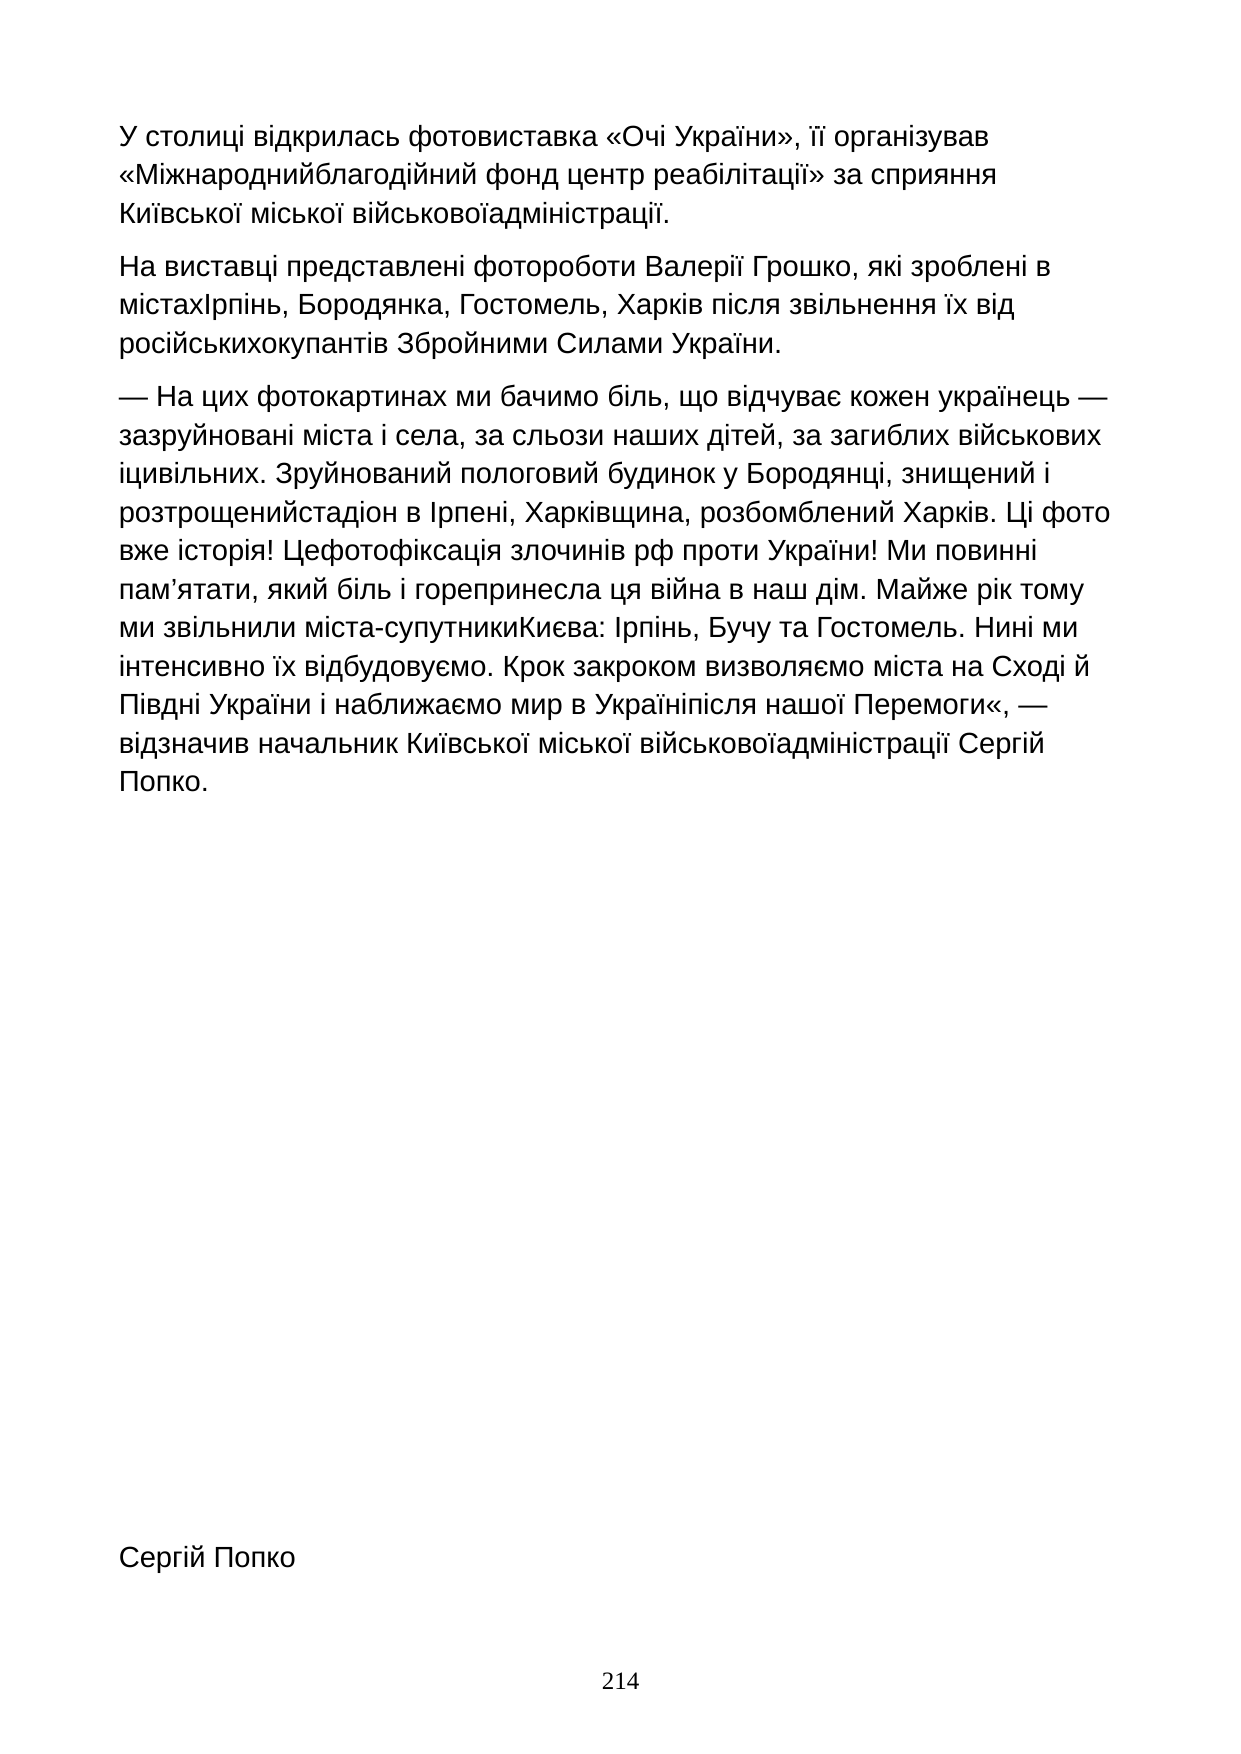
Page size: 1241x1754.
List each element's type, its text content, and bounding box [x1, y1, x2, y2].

text Сергій Попко [118, 817, 1122, 1573]
text — На цих фотокартинах ми бачимо біль, що відчуває кожен українець — зазруйновані міста і села, за сльози наших дітей, за загиблих військових іцивільних. Зруйнований пологовий будинок у Бородянці, знищений і розтрощенийстадіон в Ірпені, Харківщина, розбомблений Харків. Ці фото вже історія! Цефотофіксація злочинів рф проти України! Ми повинні пам’ятати, який біль і горепринесла ця війна в наш дім. Майже рік тому ми звільнили міста-супутникиКиєва: Ірпінь, Бучу та Гостомель. Нині ми інтенсивно їх відбудовуємо. Крок закроком визволяємо міста на Сході й Півдні України і наближаємо мир в Україніпісля нашої Перемоги«, — відзначив начальник Київської міської військовоїадміністрації Сергій Попко. [118, 379, 1122, 798]
text На виставці представлені фотороботи Валерії Грошко, які зроблені в містахІрпінь, Бородянка, Гостомель, Харків після звільнення їх від російськихокупантів Збройними Силами України. [118, 249, 1122, 359]
text У столиці відкрилась фотовиставка «Очі України», її організував «Міжнароднийблагодійний фонд центр реабілітації» за сприяння Київської міської військовоїадміністрації. [118, 118, 1122, 229]
